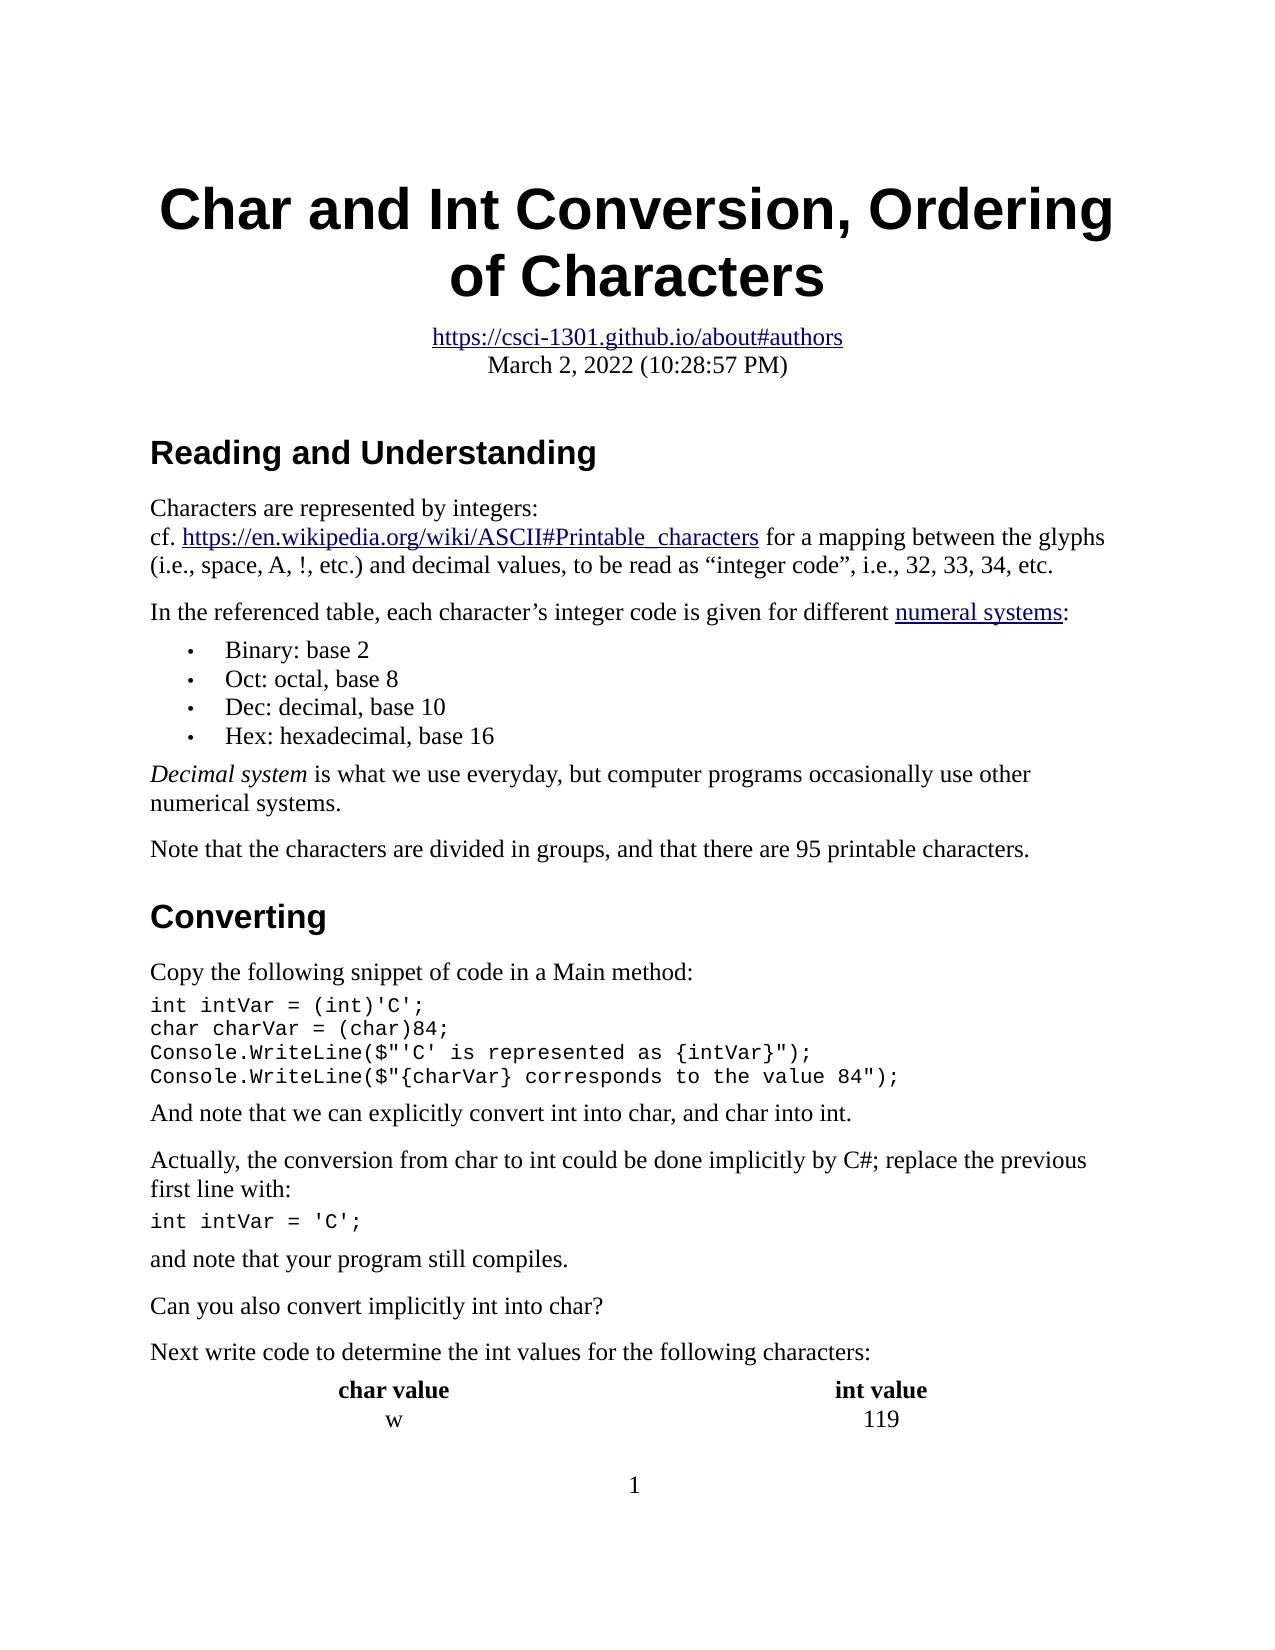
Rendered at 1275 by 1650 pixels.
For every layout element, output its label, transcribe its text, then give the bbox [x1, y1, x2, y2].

subtitle Converting [150, 897, 1125, 936]
text Characters are represented by integers: cf. https://en.wikipedia.org/wiki/ASCII#Printable_characters for a mapping between the glyphs (i.e., space, A, !, etc.) and decimal values, to be read as “integer code”, i.e., 32, 33, 34, etc. [150, 493, 1125, 579]
text Decimal system is what we use everyday, but computer programs occasionally use other numerical systems. [150, 759, 1125, 816]
list Oct: octal, base 8 [187, 664, 1125, 692]
text int intVar = 'C'; [150, 1211, 1125, 1235]
table_header int value [638, 1375, 1125, 1404]
text Copy the following snippet of code in a Main method: [150, 957, 1125, 986]
text Console.WriteLine($"{charVar} corresponds to the value 84"); [150, 1066, 1125, 1089]
text char charVar = (char)84; [150, 1018, 1125, 1042]
text Note that the characters are divided in groups, and that there are 95 printable characters. [150, 834, 1125, 863]
text Next write code to determine the int values for the following characters: [150, 1337, 1125, 1366]
text Console.WriteLine($"'C' is represented as {intVar}"); [150, 1042, 1125, 1066]
list Hex: hexadecimal, base 16 [187, 721, 1125, 750]
text Actually, the conversion from char to int could be done implicitly by C#; replace the previous first line with: [150, 1145, 1125, 1202]
text Can you also convert implicitly int into char? [150, 1291, 1125, 1319]
table_header char value [150, 1375, 637, 1404]
table_cell 119 [638, 1404, 1125, 1433]
text and note that your program still compiles. [150, 1244, 1125, 1273]
text And note that we can explicitly convert int into char, and char into int. [150, 1098, 1125, 1127]
subtitle Reading and Understanding [150, 433, 1125, 472]
text March 2, 2022 (10:28:57 PM) [150, 350, 1125, 379]
text In the referenced table, each character’s integer code is given for different numeral systems: [150, 597, 1125, 626]
list Binary: base 2 [187, 635, 1125, 664]
text https://csci-1301.github.io/about#authors [150, 322, 1125, 350]
text int intVar = (int)'C'; [150, 995, 1125, 1018]
table_cell w [150, 1404, 637, 1433]
title Char and Int Conversion, Ordering of Characters [150, 175, 1125, 309]
list Dec: decimal, base 10 [187, 692, 1125, 721]
